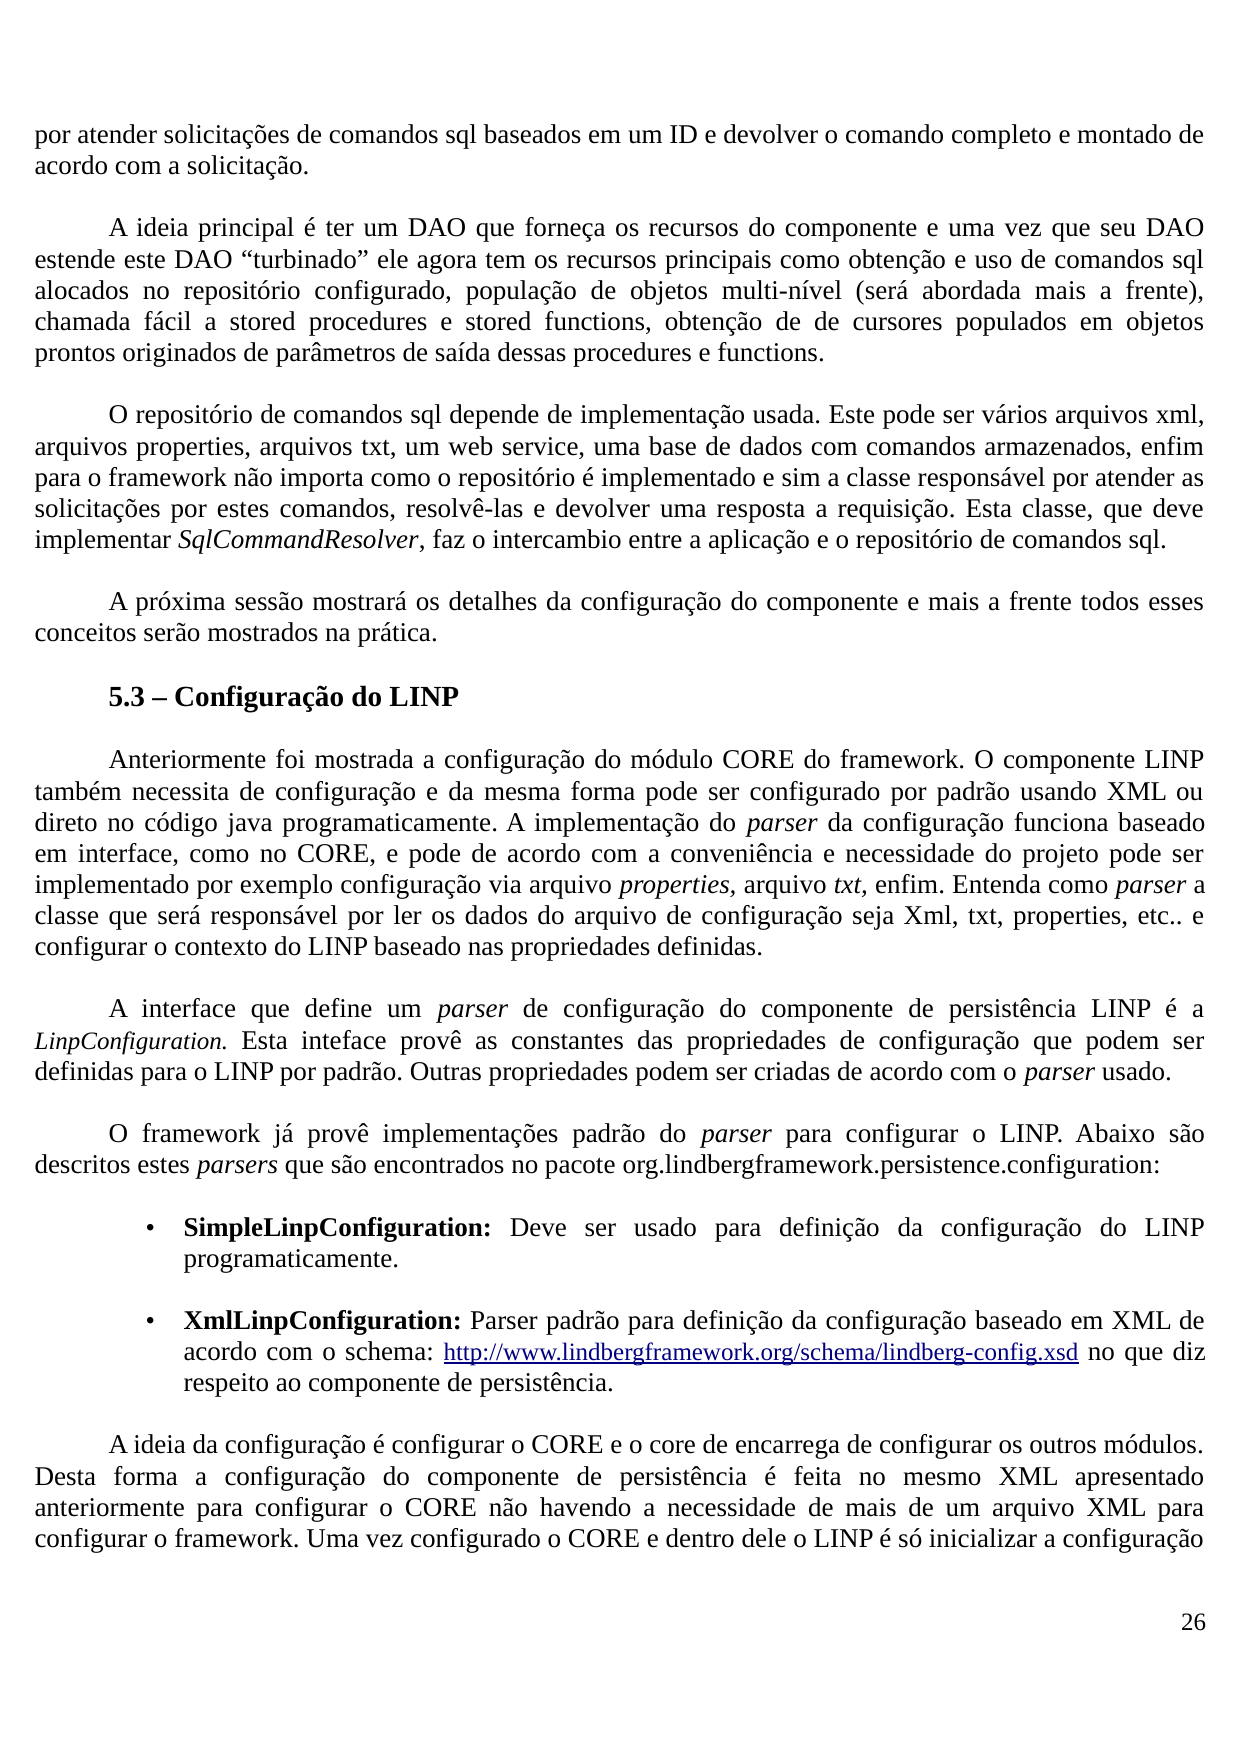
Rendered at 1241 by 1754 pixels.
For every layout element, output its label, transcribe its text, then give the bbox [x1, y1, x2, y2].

text A interface que define um parser de configuração do componente de persistência LINP é a LinpConfiguration. Esta inteface provê as constantes das propriedades de configuração que podem ser definidas para o LINP por padrão. Outras propriedades podem ser criadas de acordo com o parser usado. [34, 993, 1206, 1086]
text Anteriormente foi mostrada a configuração do módulo CORE do framework. O componente LINP também necessita de configuração e da mesma forma pode ser configurado por padrão usando XML ou direto no código java programaticamente. A implementação do parser da configuração funciona baseado em interface, como no CORE, e pode de acordo com a conveniência e necessidade do projeto pode ser implementado por exemplo configuração via arquivo properties, arquivo txt, enfim. Entenda como parser a classe que será responsável por ler os dados do arquivo de configuração seja Xml, txt, properties, etc.. e configurar o contexto do LINP baseado nas propriedades definidas. [34, 743, 1206, 961]
text A ideia da configuração é configurar o CORE e o core de encarrega de configurar os outros módulos. Desta forma a configuração do componente de persistência é feita no mesmo XML apresentado anteriormente para configurar o CORE não havendo a necessidade de mais de um arquivo XML para configurar o framework. Uma vez configurado o CORE e dentro dele o LINP é só inicializar a configuração [34, 1429, 1206, 1553]
text A próxima sessão mostrará os detalhes da configuração do componente e mais a frente todos esses conceitos serão mostrados na prática. [34, 585, 1206, 648]
list SimpleLinpConfiguration: Deve ser usado para definição da configuração do LINP programaticamente. [146, 1211, 1206, 1273]
text 5.3 – Configuração do LINP [34, 679, 1206, 712]
text por atender solicitações de comandos sql baseados em um ID e devolver o comando completo e montado de acordo com a solicitação. [34, 118, 1206, 180]
list XmlLinpConfiguration: Parser padrão para definição da configuração baseado em XML de acordo com o schema: http://www.lindbergframework.org/schema/lindberg-config.xsd no que diz respeito ao componente de persistência. [146, 1304, 1206, 1397]
text O repositório de comandos sql depende de implementação usada. Este pode ser vários arquivos xml, arquivos properties, arquivos txt, um web service, uma base de dados com comandos armazenados, enfim para o framework não importa como o repositório é implementado e sim a classe responsável por atender as solicitações por estes comandos, resolvê-las e devolver uma resposta a requisição. Esta classe, que deve implementar SqlCommandResolver, faz o intercambio entre a aplicação e o repositório de comandos sql. [34, 398, 1206, 554]
text O framework já provê implementações padrão do parser para configurar o LINP. Abaixo são descritos estes parsers que são encontrados no pacote org.lindbergframework.persistence.configuration: [34, 1117, 1206, 1179]
text A ideia principal é ter um DAO que forneça os recursos do componente e uma vez que seu DAO estende este DAO “turbinado” ele agora tem os recursos principais como obtenção e uso de comandos sql alocados no repositório configurado, população de objetos multi-nível (será abordada mais a frente), chamada fácil a stored procedures e stored functions, obtenção de de cursores populados em objetos prontos originados de parâmetros de saída dessas procedures e functions. [34, 212, 1206, 367]
